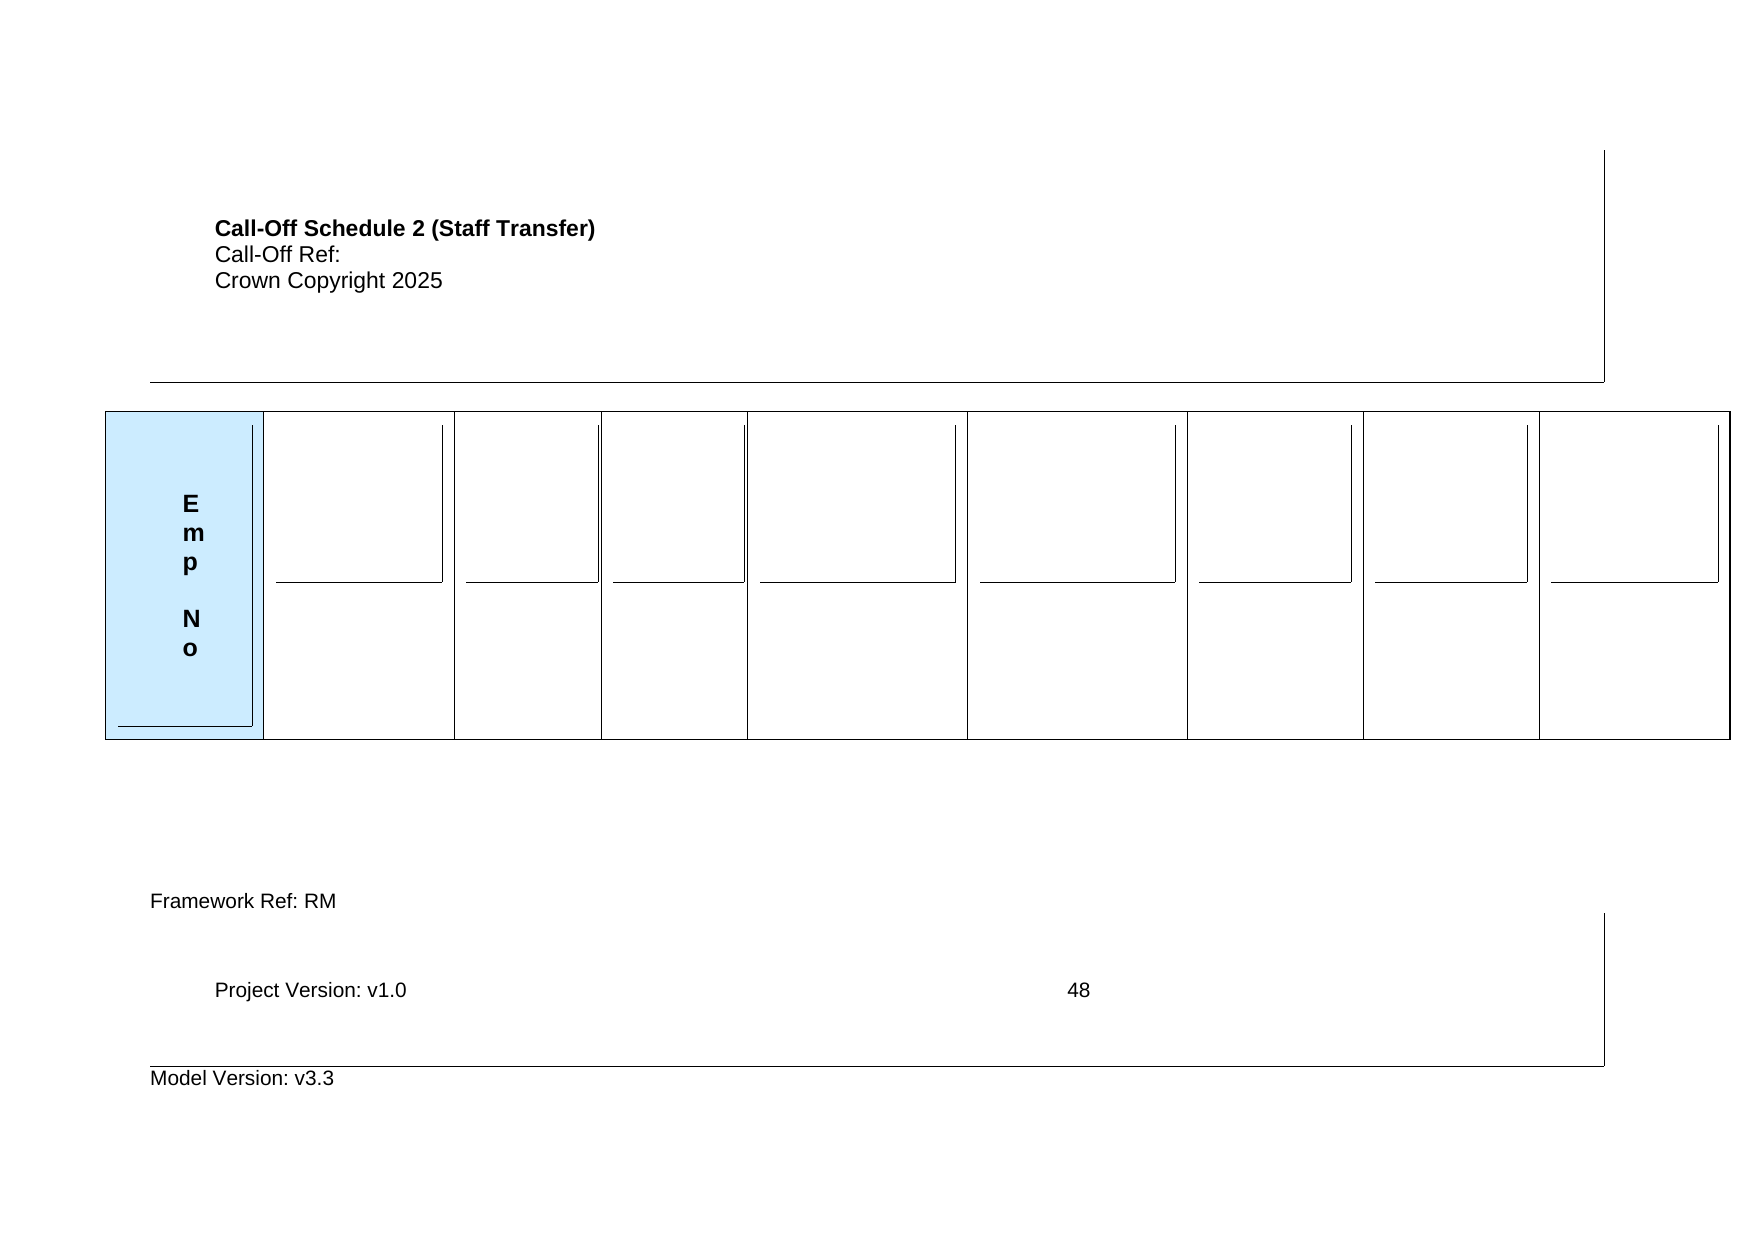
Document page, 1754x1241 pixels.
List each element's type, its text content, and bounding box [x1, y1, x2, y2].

table_cell [264, 412, 454, 739]
table_cell [455, 412, 601, 739]
table_cell [602, 412, 747, 739]
table_cell [1188, 412, 1363, 739]
table_cell [748, 412, 967, 739]
table_cell Emp No [106, 412, 263, 739]
table_cell [1540, 412, 1729, 739]
table_cell [968, 412, 1187, 739]
table_cell [1364, 412, 1539, 739]
